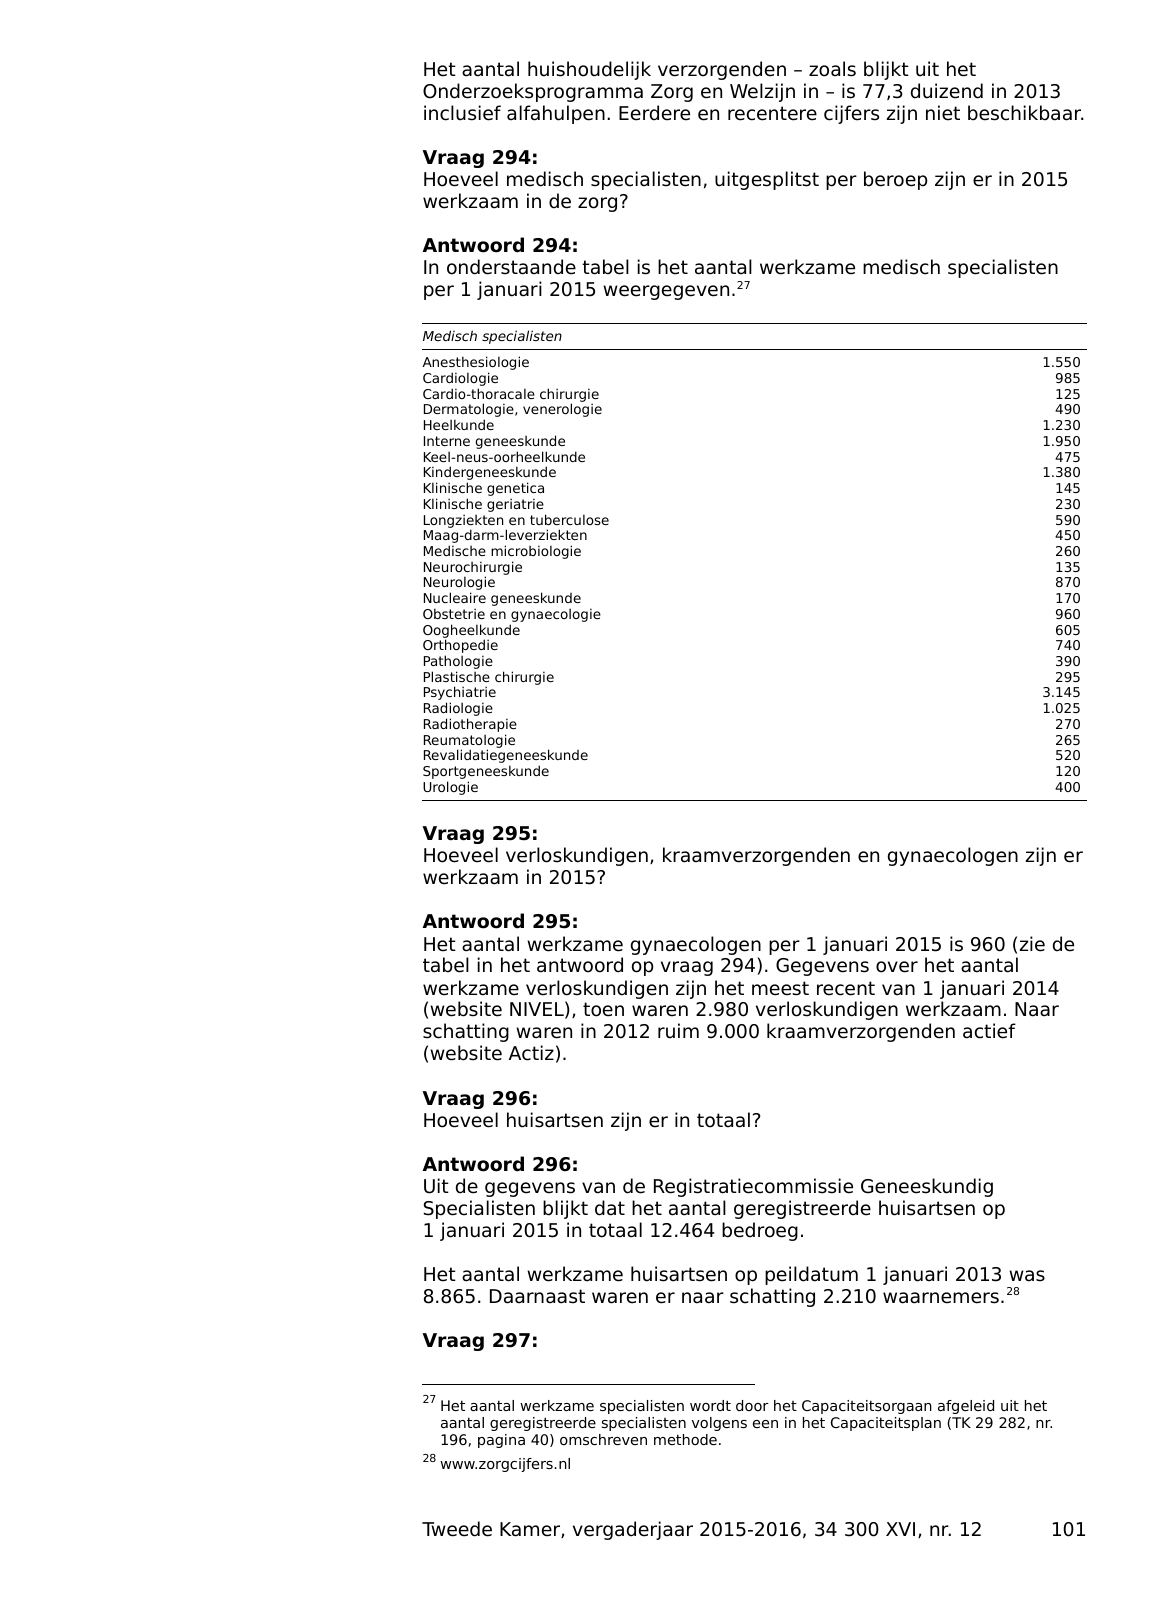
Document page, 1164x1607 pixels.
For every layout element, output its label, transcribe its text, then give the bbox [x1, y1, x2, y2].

table_cell Nucleaire geneeskunde [422, 591, 754, 607]
table_cell Neurologie [422, 575, 754, 591]
table_cell Klinische geriatrie [422, 497, 754, 512]
table_cell 1.380 [754, 465, 1087, 481]
table_cell Keel-neus-oorheelkunde [422, 449, 754, 465]
table_cell 490 [754, 402, 1087, 418]
table_cell 520 [754, 748, 1087, 764]
table_cell Sportgeneeskunde [422, 764, 754, 780]
table_cell Longziekten en tuberculose [422, 512, 754, 528]
table_cell Neurochirurgie [422, 560, 754, 575]
table_cell Urologie [422, 780, 754, 800]
text www.zorgcijfers.nl [422, 1452, 1087, 1474]
table_cell 985 [754, 371, 1087, 386]
table_cell 265 [754, 733, 1087, 748]
text Het aantal huishoudelijk verzorgenden – zoals blijkt uit het Onderzoeksprogramma Zorg en Welzijn in – is 77,3 duizend in 2013 inclusief alfahulpen. Eerdere en recentere cijfers zijn niet beschikbaar. [422, 59, 1087, 125]
table_cell Plastische chirurgie [422, 670, 754, 685]
table_cell Radiologie [422, 701, 754, 717]
table_header Medisch specialisten [422, 324, 754, 349]
table_cell Maag-darm-leverziekten [422, 528, 754, 544]
text Het aantal werkzame gynaecologen per 1 januari 2015 is 960 (zie de tabel in het antwoord op vraag 294). Gegevens over het aantal werkzame verloskundigen zijn het meest recent van 1 januari 2014 (website NIVEL), toen waren 2.980 verloskundigen werkzaam. Naar schatting waren in 2012 ruim 9.000 kraamverzorgenden actief (website Actiz). [422, 933, 1087, 1065]
table_cell Radiotherapie [422, 717, 754, 732]
table_cell Medische microbiologie [422, 544, 754, 559]
table_cell Orthopedie [422, 638, 754, 654]
table_cell 590 [754, 512, 1087, 528]
table_header [754, 324, 1087, 349]
table_cell Revalidatiegeneeskunde [422, 748, 754, 764]
table_cell 3.145 [754, 685, 1087, 701]
table_cell Obstetrie en gynaecologie [422, 607, 754, 622]
table_cell 120 [754, 764, 1087, 780]
table_cell 295 [754, 670, 1087, 685]
table_cell Cardiologie [422, 371, 754, 386]
table_cell Klinische genetica [422, 481, 754, 497]
table_cell 1.230 [754, 418, 1087, 434]
text Hoeveel medisch specialisten, uitgesplitst per beroep zijn er in 2015 werkzaam in de zorg? [422, 169, 1087, 213]
table_cell 260 [754, 544, 1087, 559]
text Antwoord 295: [422, 911, 1087, 933]
table_cell Dermatologie, venerologie [422, 402, 754, 418]
table_cell Reumatologie [422, 733, 754, 748]
table_cell 605 [754, 623, 1087, 638]
text Het aantal werkzame huisartsen op peildatum 1 januari 2013 was 8.865. Daarnaast waren er naar schatting 2.210 waarnemers. [422, 1264, 1087, 1308]
text Vraag 295: [422, 823, 1087, 845]
table_cell 270 [754, 717, 1087, 732]
table_cell 145 [754, 481, 1087, 497]
text Vraag 297: [422, 1330, 1087, 1352]
text Hoeveel huisartsen zijn er in totaal? [422, 1109, 1087, 1131]
table_cell 870 [754, 575, 1087, 591]
table_cell 125 [754, 386, 1087, 402]
table_cell 390 [754, 654, 1087, 669]
table_cell 450 [754, 528, 1087, 544]
table_cell 135 [754, 560, 1087, 575]
table_cell 740 [754, 638, 1087, 654]
table_cell 400 [754, 780, 1087, 800]
table_cell Interne geneeskunde [422, 434, 754, 449]
table_cell Oogheelkunde [422, 623, 754, 638]
text Vraag 294: [422, 147, 1087, 169]
table_cell Heelkunde [422, 418, 754, 434]
text Het aantal werkzame specialisten wordt door het Capaciteitsorgaan afgeleid uit het aantal geregistreerde specialisten volgens een in het Capaciteitsplan (TK 29 282, nr. 196, pagina 40) omschreven methode. [422, 1393, 1087, 1449]
table_cell Pathologie [422, 654, 754, 669]
table_cell Psychiatrie [422, 685, 754, 701]
table_cell 1.025 [754, 701, 1087, 717]
table_cell 230 [754, 497, 1087, 512]
text Uit de gegevens van de Registratiecommissie Geneeskundig Specialisten blijkt dat het aantal geregistreerde huisartsen op 1 januari 2015 in totaal 12.464 bedroeg. [422, 1176, 1087, 1242]
table_cell Cardio-thoracale chirurgie [422, 386, 754, 402]
text In onderstaande tabel is het aantal werkzame medisch specialisten per 1 januari 2015 weergegeven. [422, 257, 1087, 301]
text Antwoord 296: [422, 1154, 1087, 1176]
table_cell 1.550 [754, 350, 1087, 371]
table_cell Anesthesiologie [422, 350, 754, 371]
text Antwoord 294: [422, 235, 1087, 257]
table_cell Kindergeneeskunde [422, 465, 754, 481]
table_cell 1.950 [754, 434, 1087, 449]
text Vraag 296: [422, 1087, 1087, 1109]
text Hoeveel verloskundigen, kraamverzorgenden en gynaecologen zijn er werkzaam in 2015? [422, 845, 1087, 889]
table_cell 475 [754, 449, 1087, 465]
table_cell 170 [754, 591, 1087, 607]
table_cell 960 [754, 607, 1087, 622]
